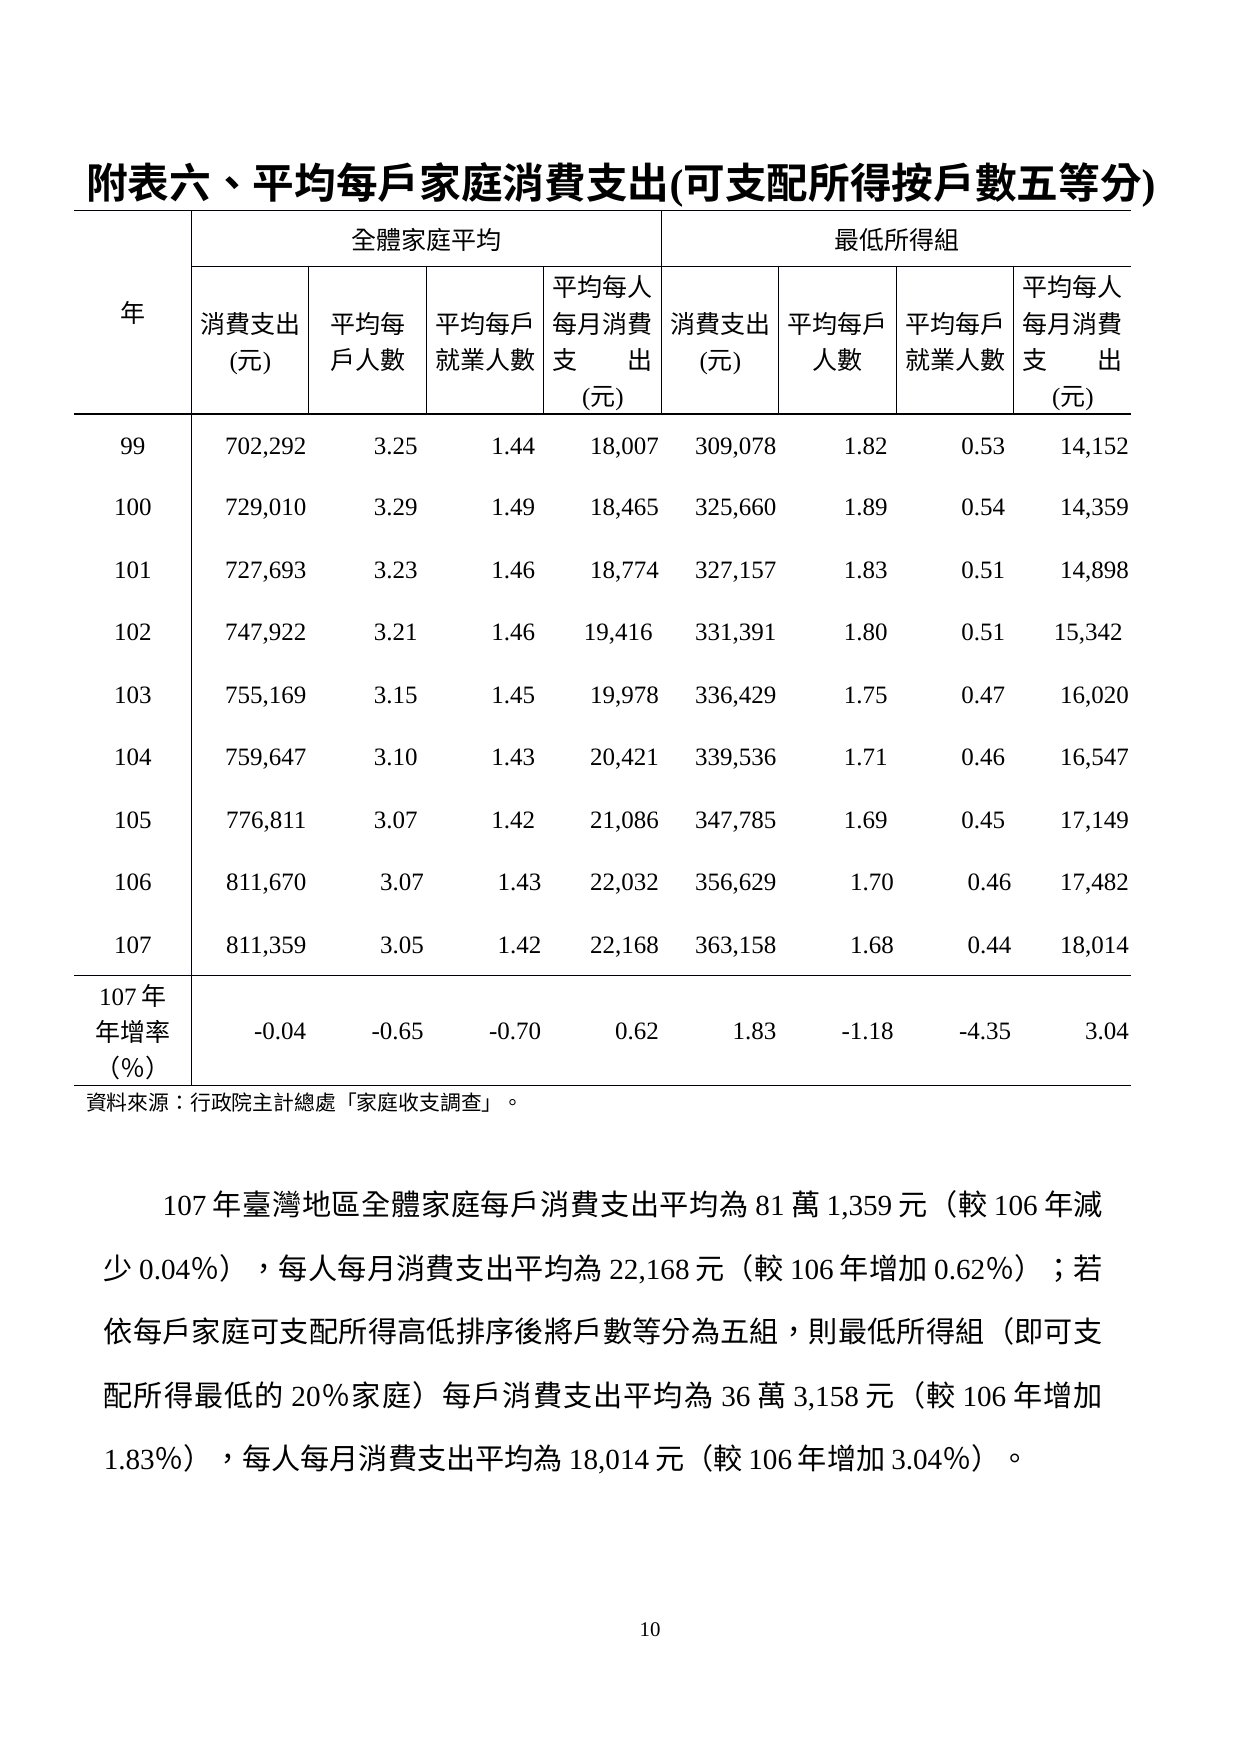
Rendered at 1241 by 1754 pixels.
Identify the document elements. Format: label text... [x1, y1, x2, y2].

table_cell 106 [74, 850, 191, 913]
table_cell 21,086 [544, 788, 661, 850]
table_cell 14,898 [1014, 538, 1131, 600]
table_cell 100 [74, 475, 191, 538]
table_cell 消費支出(元) [192, 267, 308, 413]
table_cell 336,429 [661, 663, 779, 725]
table_cell 17,482 [1014, 850, 1131, 913]
table_cell 1.83 [779, 538, 896, 600]
table_cell 729,010 [192, 475, 309, 538]
table_cell 20,421 [544, 725, 661, 788]
table_cell 101 [74, 538, 191, 600]
table_cell 0.47 [896, 663, 1014, 725]
table_cell 104 [74, 725, 191, 788]
table_cell 1.46 [426, 538, 544, 600]
table_cell 1.83 [661, 976, 779, 1085]
table_cell 363,158 [661, 913, 779, 975]
table_cell 1.43 [426, 725, 544, 788]
table_cell 3.23 [309, 538, 426, 600]
table_cell 1.75 [779, 663, 896, 725]
table_cell -0.65 [309, 976, 426, 1085]
table_cell 3.05 [309, 913, 426, 975]
table_cell 0.62 [544, 976, 661, 1085]
table_cell 107 [74, 913, 191, 975]
table_cell 22,032 [544, 850, 661, 913]
table_cell 102 [74, 600, 191, 663]
table_cell 3.07 [309, 788, 426, 850]
table_cell 103 [74, 663, 191, 725]
table_cell 1.43 [426, 850, 544, 913]
table_cell 3.25 [309, 415, 426, 475]
table_cell 1.70 [779, 850, 896, 913]
table_cell 1.71 [779, 725, 896, 788]
table_cell 776,811 [192, 788, 309, 850]
table_cell 1.68 [779, 913, 896, 975]
table_cell 3.29 [309, 475, 426, 538]
table_cell 15,342 [1014, 600, 1131, 663]
table_cell 17,149 [1014, 788, 1131, 850]
table_cell 1.89 [779, 475, 896, 538]
table_header 年 [74, 211, 191, 413]
table_cell 18,774 [544, 538, 661, 600]
text 附表六、平均每戶家庭消費支出(可支配所得按戶數五等分) [44, 150, 1216, 210]
table_cell 1.42 [426, 788, 544, 850]
table_cell 消費支出 (元) [662, 267, 778, 413]
table_cell -0.04 [192, 976, 309, 1085]
table_cell -0.70 [426, 976, 544, 1085]
table_cell 22,168 [544, 913, 661, 975]
table_cell 平均每 戶人數 [309, 267, 426, 413]
table_cell 356,629 [661, 850, 779, 913]
table_cell 1.42 [426, 913, 544, 975]
table_cell 平均每人 每月消費支 出 (元) [544, 267, 661, 413]
table_cell 3.04 [1014, 976, 1131, 1085]
table_cell 14,359 [1014, 475, 1131, 538]
table_header 最低所得組 [662, 211, 1131, 266]
table_cell 759,647 [192, 725, 309, 788]
table_cell 702,292 [192, 415, 309, 475]
table_cell 309,078 [661, 415, 779, 475]
table_cell 3.21 [309, 600, 426, 663]
table_cell -4.35 [896, 976, 1014, 1085]
table_cell 727,693 [192, 538, 309, 600]
table_cell 18,014 [1014, 913, 1131, 975]
table_cell 18,465 [544, 475, 661, 538]
table_cell 0.51 [896, 600, 1014, 663]
table_cell 14,152 [1014, 415, 1131, 475]
text 107年臺灣地區全體家庭每戶消費支出平均為81萬1,359元（較106年減少0.04％），每人每月消費支出平均為22,168元（較106年增加0.62％）；若依每戶家庭可支配所得高低排序後將戶數等分為五組，則最低所得組（即可支配所得最低的20％家庭）每戶消費支出平均為36萬3,158元（較106年增加1.83％），每人每月消費支出平均為18,014元（較106年增加3.04％）。 [103, 1182, 1103, 1478]
table_cell 0.46 [896, 725, 1014, 788]
text 資料來源：行政院主計總處「家庭收支調查」。 [74, 1086, 1172, 1116]
table_cell 811,670 [192, 850, 309, 913]
table_cell 平均每人 每月消費支 出 (元) [1014, 267, 1131, 413]
table_cell 平均每戶就業人數 [427, 267, 543, 413]
table_cell 1.46 [426, 600, 544, 663]
table_cell 811,359 [192, 913, 309, 975]
table_cell 1.80 [779, 600, 896, 663]
table_cell 0.53 [896, 415, 1014, 475]
table_cell 747,922 [192, 600, 309, 663]
table_cell 1.49 [426, 475, 544, 538]
table_cell 1.69 [779, 788, 896, 850]
table_cell 18,007 [544, 415, 661, 475]
table_cell 0.45 [896, 788, 1014, 850]
table_cell 3.15 [309, 663, 426, 725]
table_cell 325,660 [661, 475, 779, 538]
table_cell 1.82 [779, 415, 896, 475]
table_cell 平均每戶就業人數 [897, 267, 1013, 413]
table_cell 331,391 [661, 600, 779, 663]
table_cell 19,416 [544, 600, 661, 663]
table_cell 0.46 [896, 850, 1014, 913]
table_cell 16,547 [1014, 725, 1131, 788]
table_header 全體家庭平均 [192, 211, 661, 266]
table_cell 0.51 [896, 538, 1014, 600]
table_cell 0.44 [896, 913, 1014, 975]
table_cell 1.45 [426, 663, 544, 725]
table_cell 105 [74, 788, 191, 850]
table_cell 99 [74, 415, 191, 475]
table_cell -1.18 [779, 976, 896, 1085]
table_cell 0.54 [896, 475, 1014, 538]
table_cell 339,536 [661, 725, 779, 788]
table_cell 1.44 [426, 415, 544, 475]
table_cell 3.10 [309, 725, 426, 788]
table_cell 755,169 [192, 663, 309, 725]
table_cell 107年 年增率 （％） [74, 976, 191, 1085]
table_cell 19,978 [544, 663, 661, 725]
table_cell 327,157 [661, 538, 779, 600]
table_cell 347,785 [661, 788, 779, 850]
table_cell 3.07 [309, 850, 426, 913]
table_cell 平均每戶人數 [779, 267, 896, 413]
table_cell 16,020 [1014, 663, 1131, 725]
